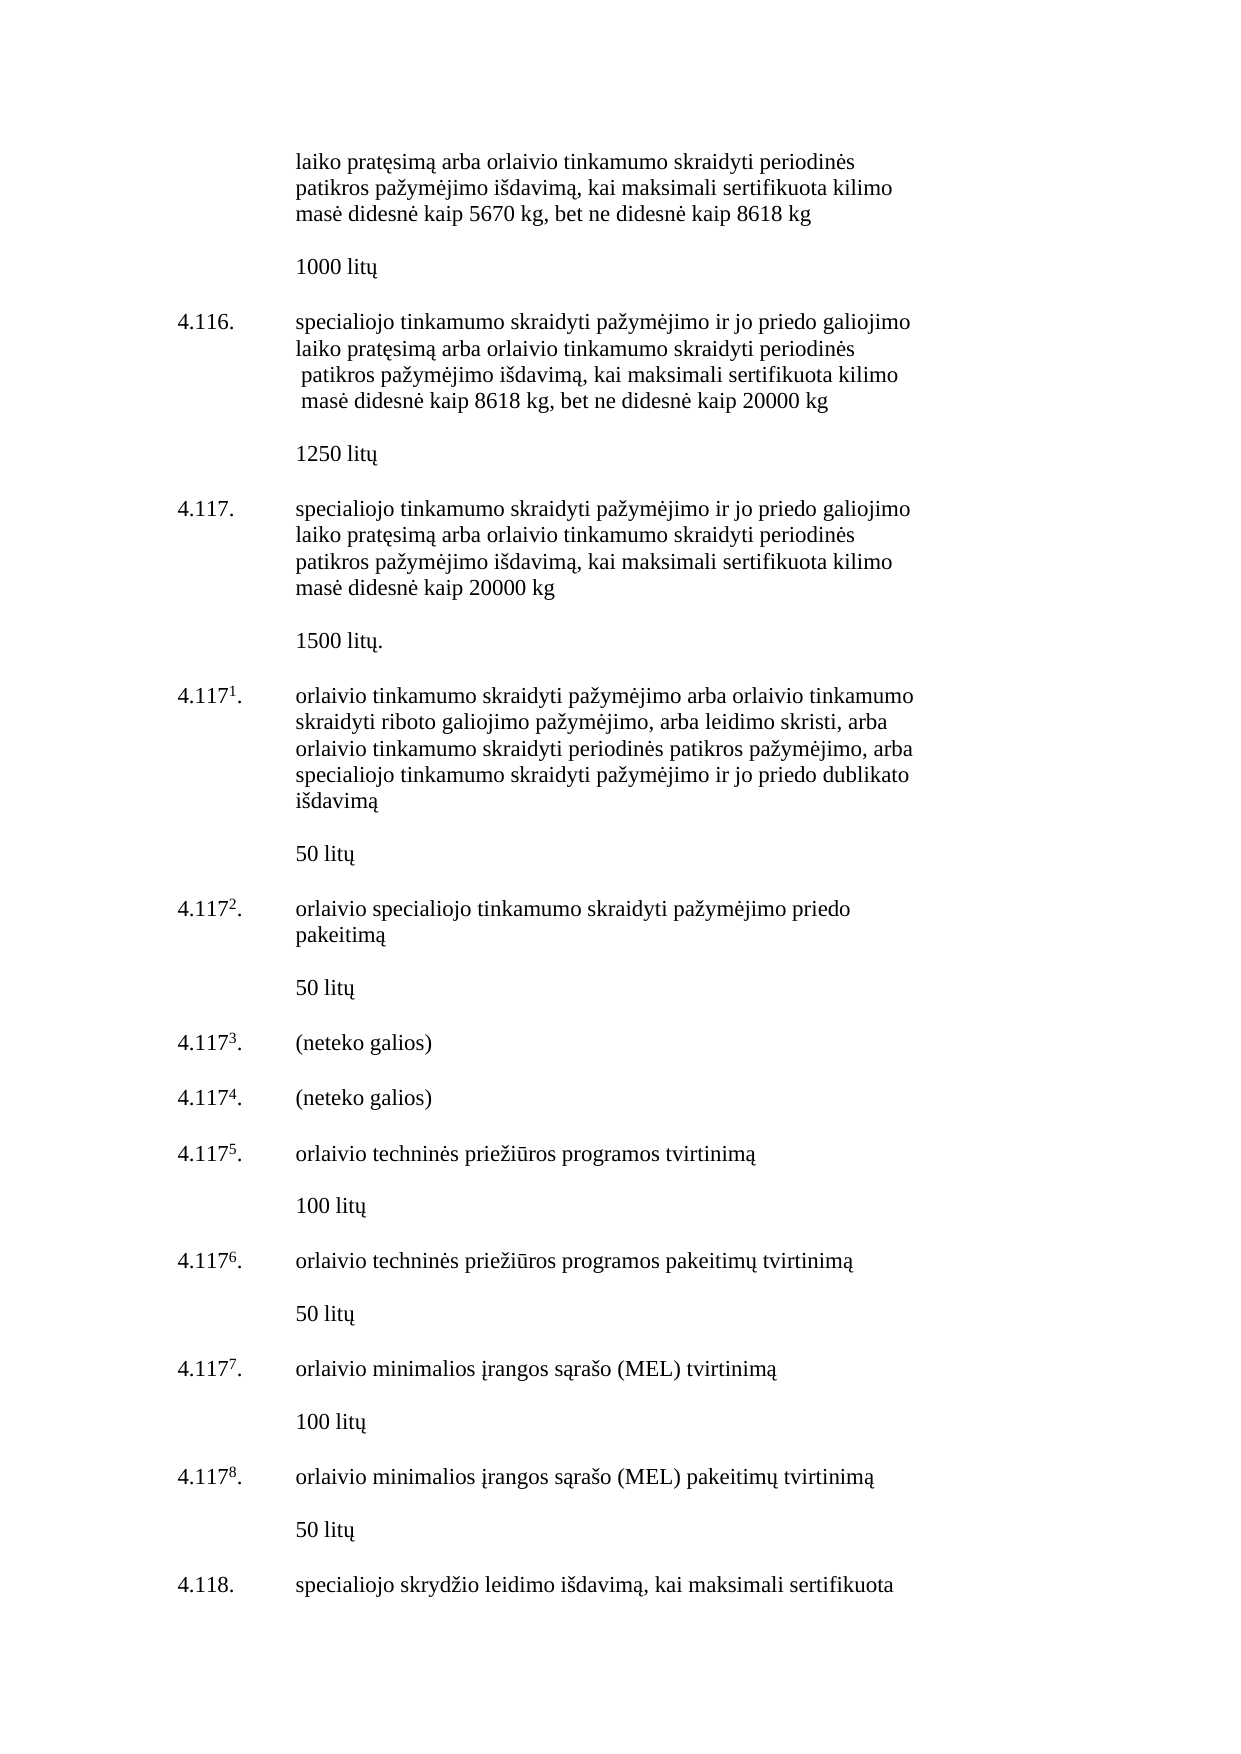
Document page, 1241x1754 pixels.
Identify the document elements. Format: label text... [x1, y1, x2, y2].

text 4.116. specialiojo tinkamumo skraidyti pažymėjimo ir jo priedo galiojimo [177, 308, 930, 334]
text skraidyti riboto galiojimo pažymėjimo, arba leidimo skristi, arba [177, 708, 930, 735]
text 4.1173. (neteko galios) [177, 1029, 930, 1056]
text 4.1174. (neteko galios) [177, 1084, 930, 1111]
text 4.1178. orlaivio minimalios įrangos sąrašo (MEL) pakeitimų tvirtinimą 50 litų [177, 1463, 930, 1542]
text masė didesnė kaip 8618 kg, bet ne didesnė kaip 20000 kg 1250 litų [177, 387, 930, 466]
text 4.1171. orlaivio tinkamumo skraidyti pažymėjimo arba orlaivio tinkamumo [177, 682, 930, 708]
text patikros pažymėjimo išdavimą, kai maksimali sertifikuota kilimo [177, 174, 930, 200]
text specialiojo tinkamumo skraidyti pažymėjimo ir jo priedo dublikato [177, 761, 930, 787]
text 4.118. specialiojo skrydžio leidimo išdavimą, kai maksimali sertifikuota [177, 1571, 930, 1597]
text 4.117. specialiojo tinkamumo skraidyti pažymėjimo ir jo priedo galiojimo [177, 495, 930, 521]
text 4.1175. orlaivio techninės priežiūros programos tvirtinimą 100 litų [177, 1139, 930, 1219]
text išdavimą 50 litų [177, 787, 930, 866]
text masė didesnė kaip 5670 kg, bet ne didesnė kaip 8618 kg 1000 litų [177, 200, 930, 279]
text masė didesnė kaip 20000 kg 1500 litų. [177, 574, 930, 653]
text patikros pažymėjimo išdavimą, kai maksimali sertifikuota kilimo [177, 548, 930, 574]
text laiko pratęsimą arba orlaivio tinkamumo skraidyti periodinės [177, 521, 930, 548]
text orlaivio tinkamumo skraidyti periodinės patikros pažymėjimo, arba [177, 735, 930, 761]
text laiko pratęsimą arba orlaivio tinkamumo skraidyti periodinės [177, 334, 930, 361]
text 4.1172. orlaivio specialiojo tinkamumo skraidyti pažymėjimo priedo [177, 895, 930, 922]
text pakeitimą 50 litų [177, 922, 930, 1001]
text laiko pratęsimą arba orlaivio tinkamumo skraidyti periodinės [177, 148, 930, 174]
text patikros pažymėjimo išdavimą, kai maksimali sertifikuota kilimo [177, 361, 930, 387]
text 4.1176. orlaivio techninės priežiūros programos pakeitimų tvirtinimą 50 litų [177, 1247, 930, 1326]
text 4.1177. orlaivio minimalios įrangos sąrašo (MEL) tvirtinimą 100 litų [177, 1355, 930, 1434]
